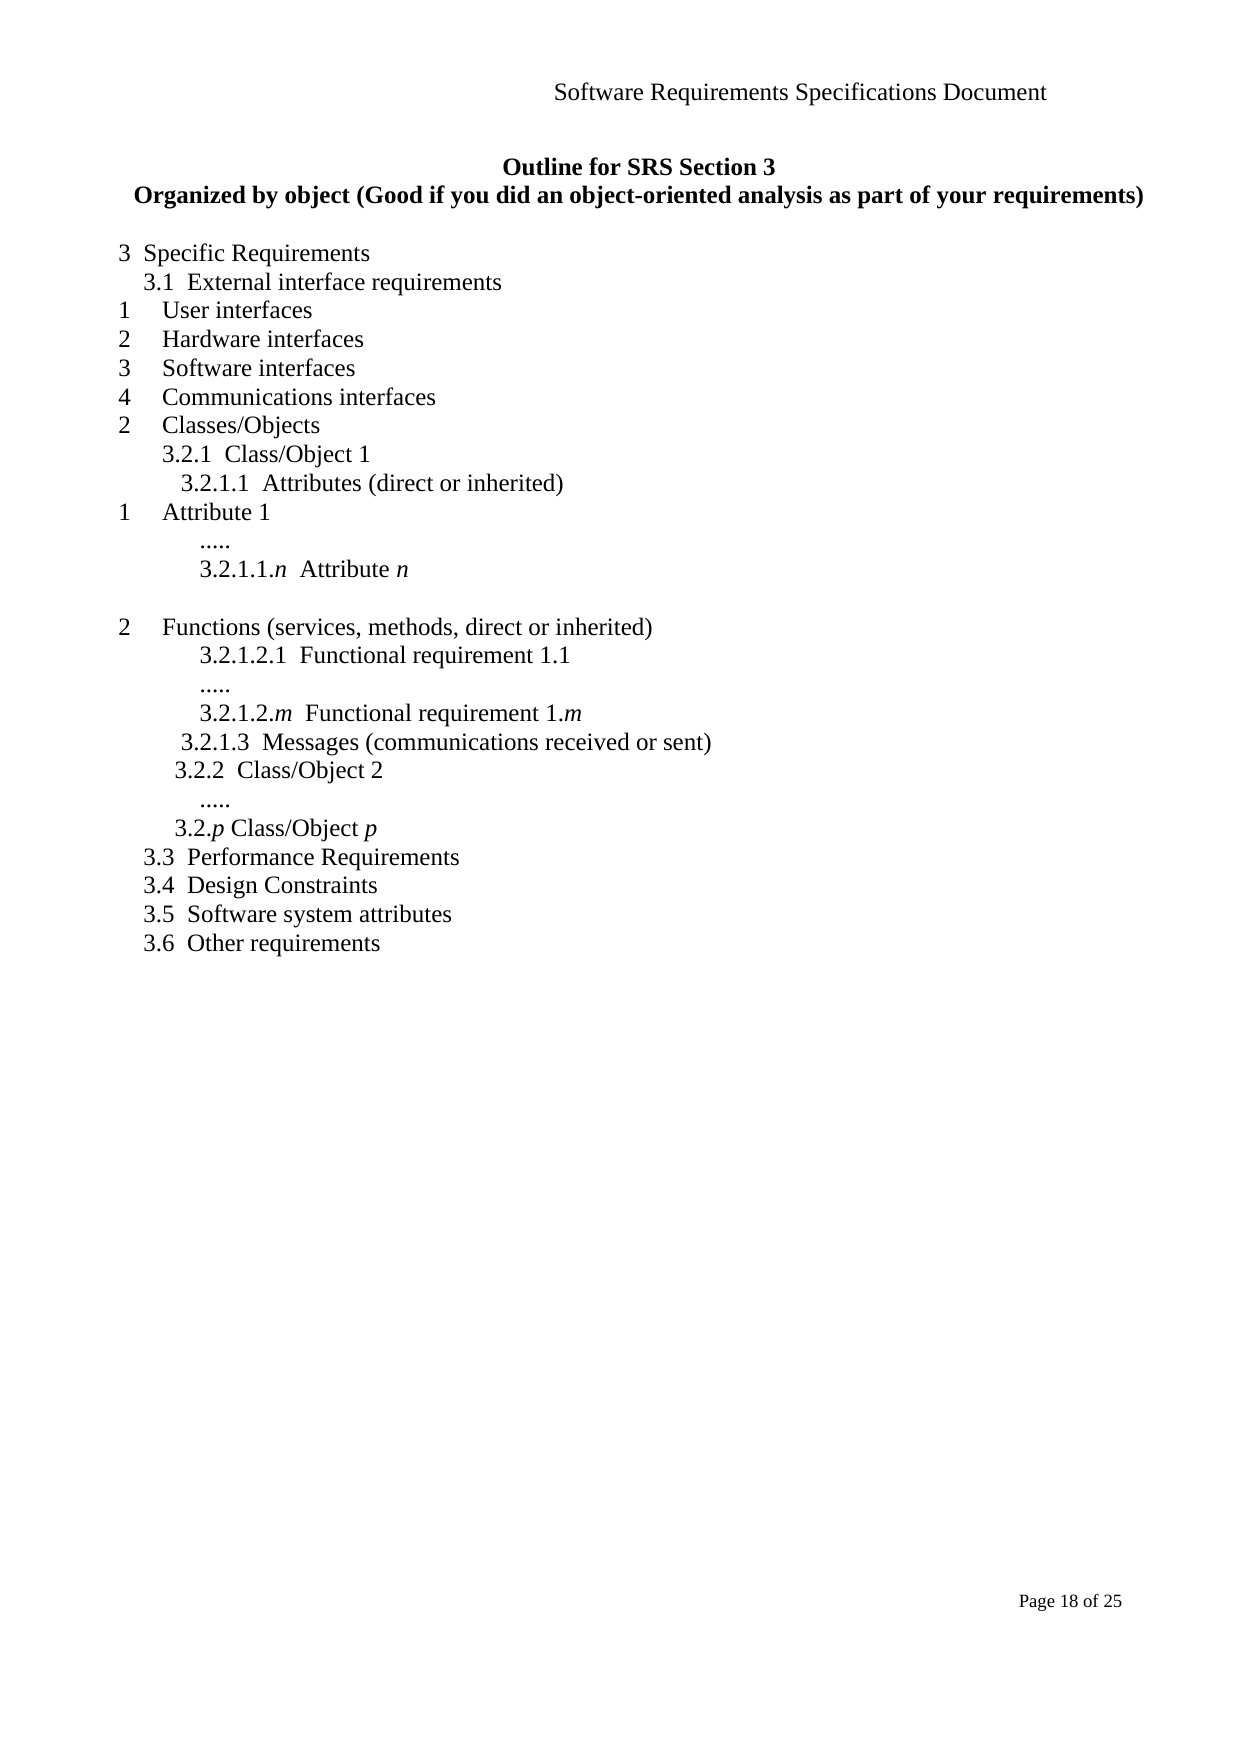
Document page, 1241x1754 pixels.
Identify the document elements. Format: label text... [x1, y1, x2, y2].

text ..... [118, 784, 1159, 813]
text 3.6 Other requirements [118, 928, 1159, 957]
text Organized by object (Good if you did an object-oriented analysis as part of your requirements) [118, 181, 1159, 209]
list User interfaces [118, 296, 1159, 324]
list Attribute 1 [118, 497, 1159, 526]
list Classes/Objects [118, 411, 1159, 439]
text 3.2.2 Class/Object 2 [118, 756, 1159, 784]
text 3.2.p Class/Object p [118, 813, 1159, 842]
list Hardware interfaces [118, 324, 1159, 353]
text 3.2.1.2.1 Functional requirement 1.1 [118, 641, 1159, 669]
text 3.2.1.1 Attributes (direct or inherited) [162, 468, 1159, 497]
text ..... [118, 526, 1159, 554]
text 3.3 Performance Requirements [118, 842, 1159, 871]
text 3.2.1.1.n Attribute n [118, 554, 1159, 583]
text Outline for SRS Section 3 [118, 152, 1159, 181]
list Communications interfaces [118, 382, 1159, 411]
text 3.2.1 Class/Object 1 [118, 439, 1159, 468]
text 3.2.1.3 Messages (communications received or sent) [118, 727, 1159, 756]
text ..... [118, 669, 1159, 698]
list Functions (services, methods, direct or inherited) [118, 612, 1159, 641]
text 3.5 Software system attributes [118, 899, 1159, 928]
text 3 Specific Requirements [118, 238, 1159, 267]
text 3.2.1.2.m Functional requirement 1.m [118, 698, 1159, 727]
text 3.1 External interface requirements [118, 267, 1159, 296]
text 3.4 Design Constraints [118, 871, 1159, 899]
list Software interfaces [118, 353, 1159, 382]
